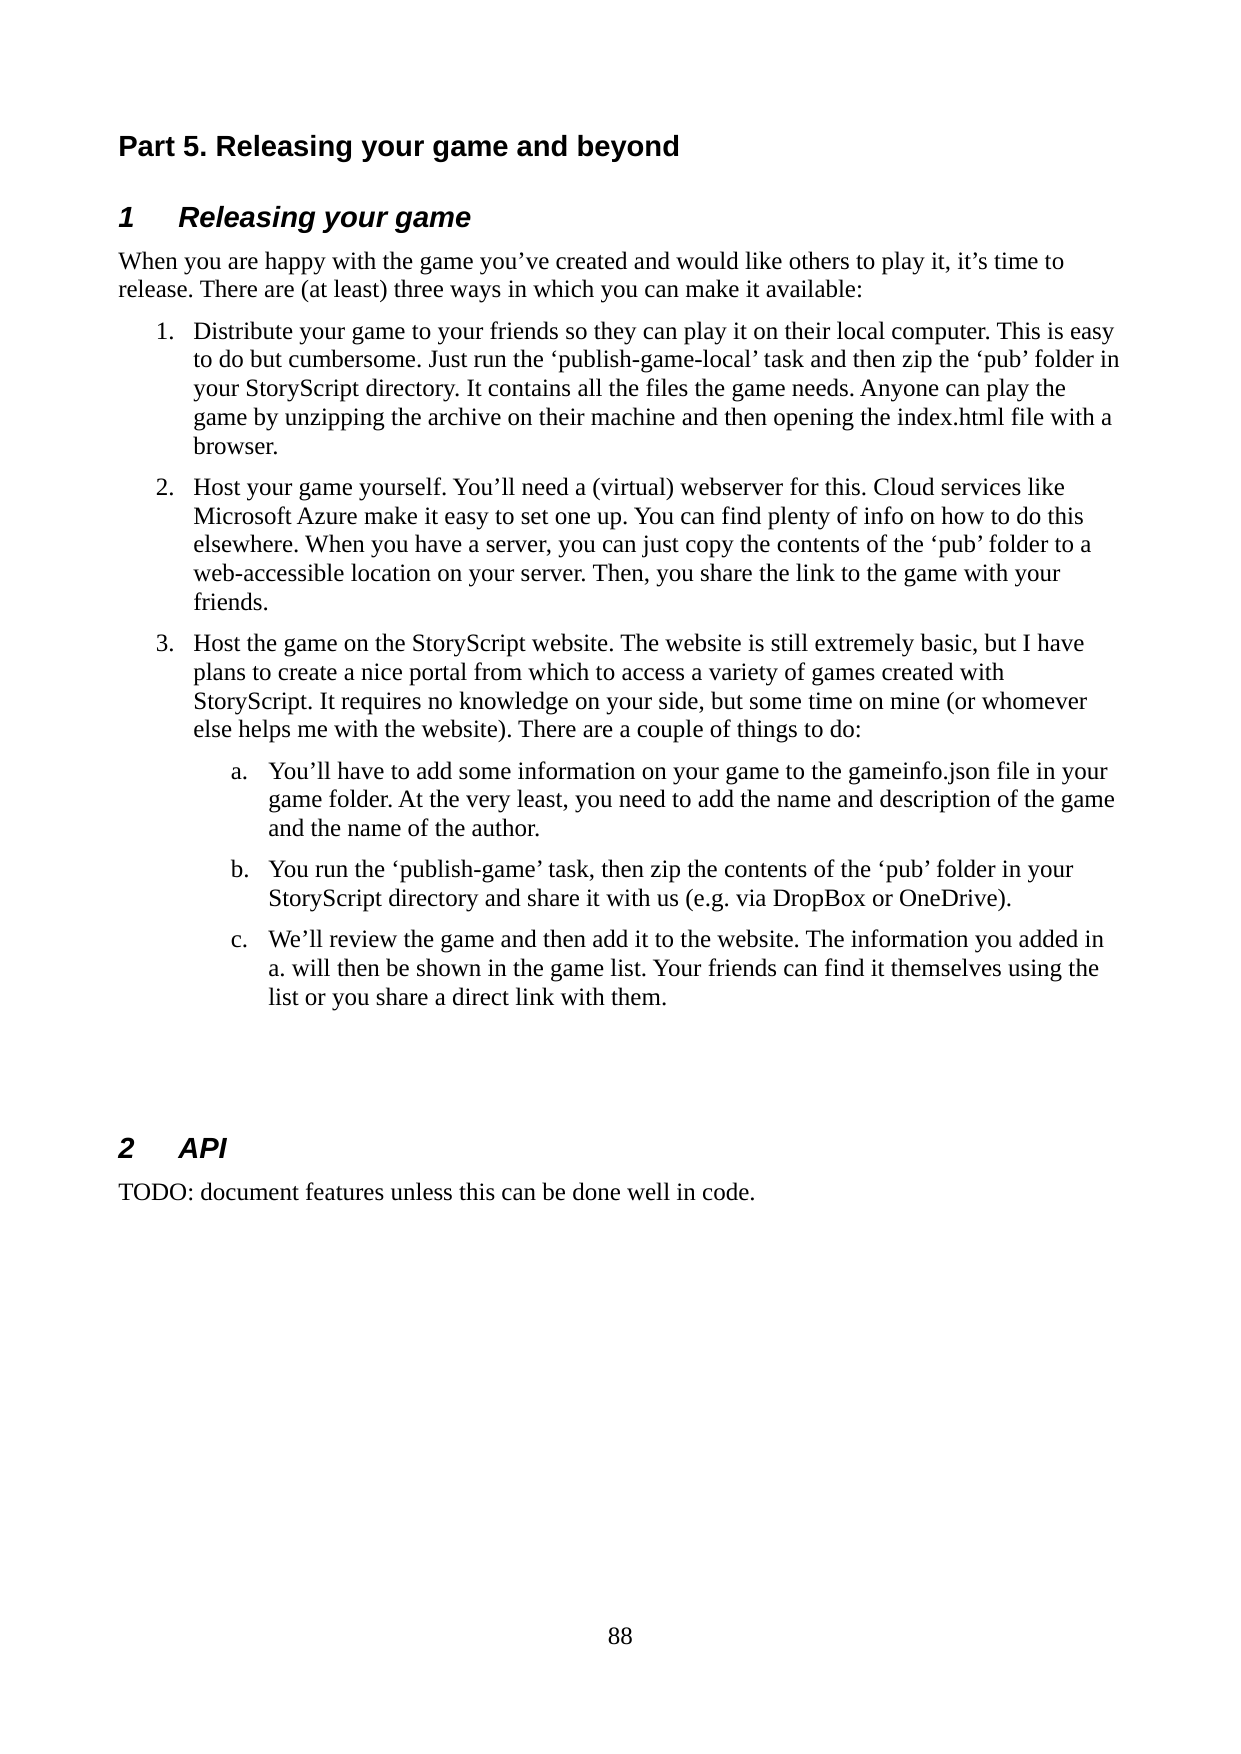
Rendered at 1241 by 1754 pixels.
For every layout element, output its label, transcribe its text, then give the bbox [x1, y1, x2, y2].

list You’ll have to add some information on your game to the gameinfo.json file in your game folder. At the very least, you need to add the name and description of the game and the name of the author. [231, 756, 1122, 842]
list You run the ‘publish-game’ task, then zip the contents of the ‘pub’ folder in your StoryScript directory and share it with us (e.g. via DropBox or OneDrive). [231, 854, 1122, 912]
subtitle Part 5. Releasing your game and beyond [118, 129, 1122, 162]
list Host the game on the StoryScript website. The website is still extremely basic, but I have plans to create a nice portal from which to access a variety of games created with StoryScript. It requires no knowledge on your side, but some time on mine (or whomever else helps me with the website). There are a couple of things to do: [156, 628, 1122, 743]
subtitle Releasing your game [118, 200, 1122, 233]
text TODO: document features unless this can be done well in code. [118, 1177, 1122, 1206]
list Distribute your game to your friends so they can play it on their local computer. This is easy to do but cumbersome. Just run the ‘publish-game-local’ task and then zip the ‘pub’ folder in your StoryScript directory. It contains all the files the game needs. Anyone can play the game by unzipping the archive on their machine and then opening the index.html file with a browser. [156, 316, 1122, 459]
text When you are happy with the game you’ve created and would like others to play it, it’s time to release. There are (at least) three ways in which you can make it available: [118, 246, 1122, 303]
list We’ll review the game and then add it to the website. The information you added in a. will then be shown in the game list. Your friends can find it themselves using the list or you share a direct link with them. [231, 924, 1122, 1011]
subtitle API [118, 1131, 1122, 1164]
list Host your game yourself. You’ll need a (virtual) webserver for this. Cloud services like Microsoft Azure make it easy to set one up. You can find plenty of info on how to do this elsewhere. When you have a server, you can just copy the contents of the ‘pub’ folder to a web-accessible location on your server. Then, you share the link to the game with your friends. [156, 472, 1122, 616]
